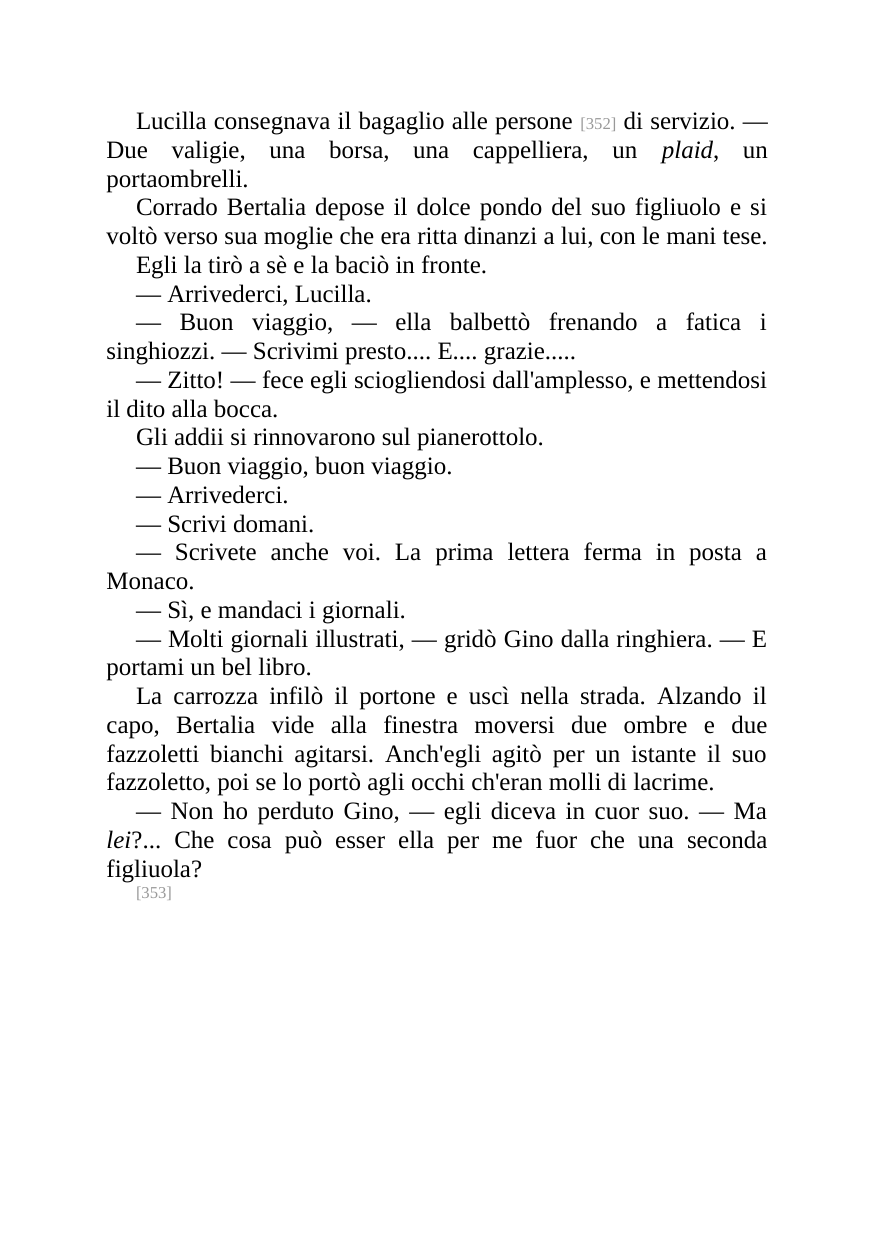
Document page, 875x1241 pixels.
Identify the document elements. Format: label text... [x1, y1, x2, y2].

text La carrozza infilò il portone e uscì nella strada. Alzando il capo, Bertalia vide alla finestra moversi due ombre e due fazzoletti bianchi agitarsi. Anch'egli agitò per un istante il suo fazzoletto, poi se lo portò agli occhi ch'eran molli di lacrime. [106, 681, 768, 796]
text — Scrivi domani. [106, 509, 768, 537]
text — Buon viaggio, — ella balbettò frenando a fatica i singhiozzi. — Scrivimi presto.... E.... grazie..... [106, 307, 768, 365]
text — Non ho perduto Gino, — egli diceva in cuor suo. — Ma lei?... Che cosa può esser ella per me fuor che una seconda figliuola? [106, 796, 768, 882]
text — Arrivederci, Lucilla. [106, 279, 768, 307]
text Corrado Bertalia depose il dolce pondo del suo figliuolo e si voltò verso sua moglie che era ritta dinanzi a lui, con le mani tese. [106, 192, 768, 250]
text — Buon viaggio, buon viaggio. [106, 451, 768, 480]
text Egli la tirò a sè e la baciò in fronte. [106, 250, 768, 279]
text Lucilla consegnava il bagaglio alle persone [352] di servizio. — Due valigie, una borsa, una cappelliera, un plaid, un portaombrelli. [106, 106, 768, 192]
text — Arrivederci. [106, 480, 768, 509]
text — Sì, e mandaci i giornali. [106, 595, 768, 624]
text [353] [106, 882, 768, 902]
text — Molti giornali illustrati, — gridò Gino dalla ringhiera. — E portami un bel libro. [106, 624, 768, 681]
text Gli addii si rinnovarono sul pianerottolo. [106, 422, 768, 451]
text — Zitto! — fece egli sciogliendosi dall'amplesso, e mettendosi il dito alla bocca. [106, 365, 768, 422]
text — Scrivete anche voi. La prima lettera ferma in posta a Monaco. [106, 537, 768, 595]
